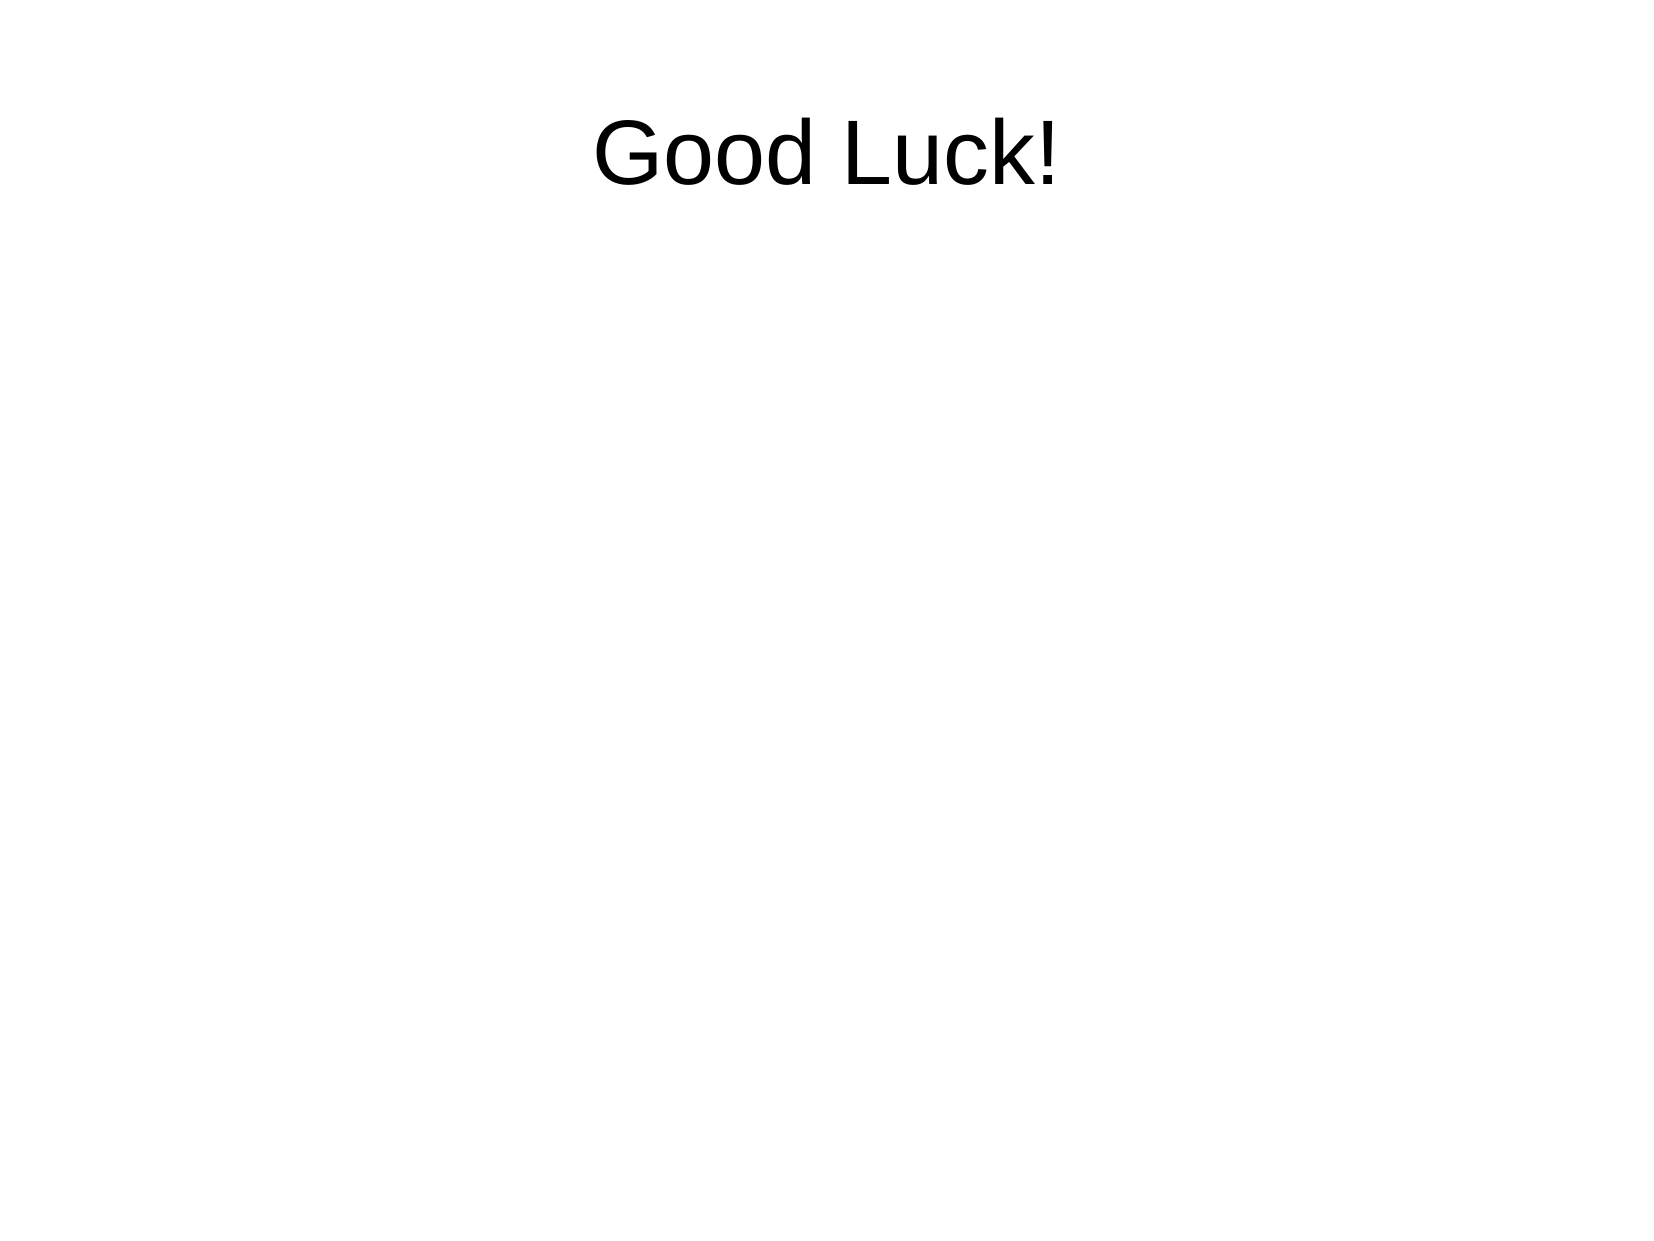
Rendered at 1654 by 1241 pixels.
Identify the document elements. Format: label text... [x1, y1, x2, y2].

title Good Luck! [82, 56, 1571, 250]
